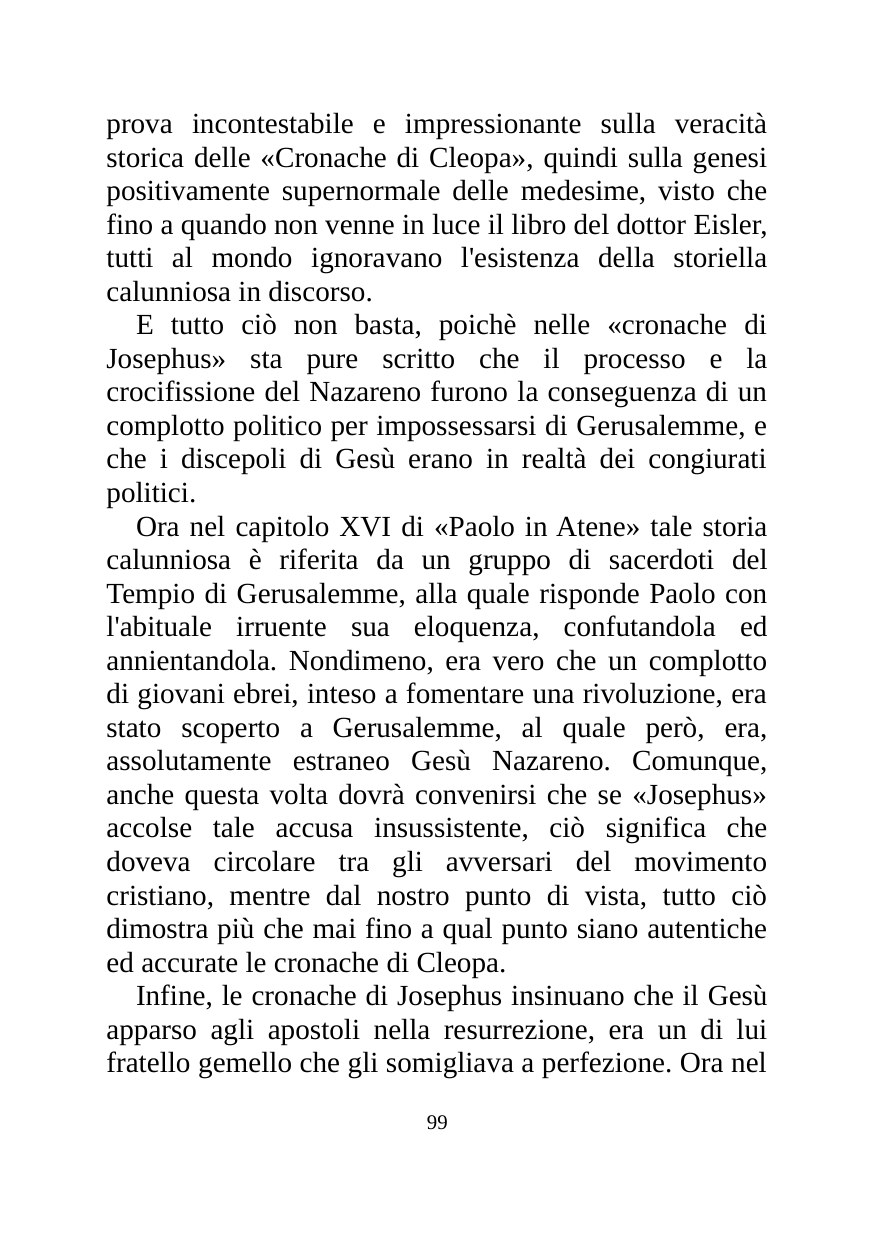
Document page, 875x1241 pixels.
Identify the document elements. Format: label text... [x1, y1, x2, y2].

text Infine, le cronache di Josephus insinuano che il Gesù apparso agli apostoli nella resurrezione, era un di lui fratello gemello che gli somigliava a perfezione. Ora nel [106, 978, 768, 1079]
text E tutto ciò non basta, poichè nelle «cronache di Josephus» sta pure scritto che il processo e la crocifissione del Nazareno furono la conseguenza di un complotto politico per impossessarsi di Gerusalemme, e che i discepoli di Gesù erano in realtà dei congiurati politici. [106, 307, 768, 509]
text Ora nel capitolo XVI di «Paolo in Atene» tale storia calunniosa è riferita da un gruppo di sacerdoti del Tempio di Gerusalemme, alla quale risponde Paolo con l'abituale irruente sua eloquenza, confutandola ed annientandola. Nondimeno, era vero che un complotto di giovani ebrei, inteso a fomentare una rivoluzione, era stato scoperto a Gerusalemme, al quale però, era, assolutamente estraneo Gesù Nazareno. Comunque, anche questa volta dovrà convenirsi che se «Josephus» accolse tale accusa insussistente, ciò significa che doveva circolare tra gli avversari del movimento cristiano, mentre dal nostro punto di vista, tutto ciò dimostra più che mai fino a qual punto siano autentiche ed accurate le cronache di Cleopa. [106, 509, 768, 978]
text prova incontestabile e impressionante sulla veracità storica delle «Cronache di Cleopa», quindi sulla genesi positivamente supernormale delle medesime, visto che fino a quando non venne in luce il libro del dottor Eisler, tutti al mondo ignoravano l'esistenza della storiella calunniosa in discorso. [106, 106, 768, 307]
